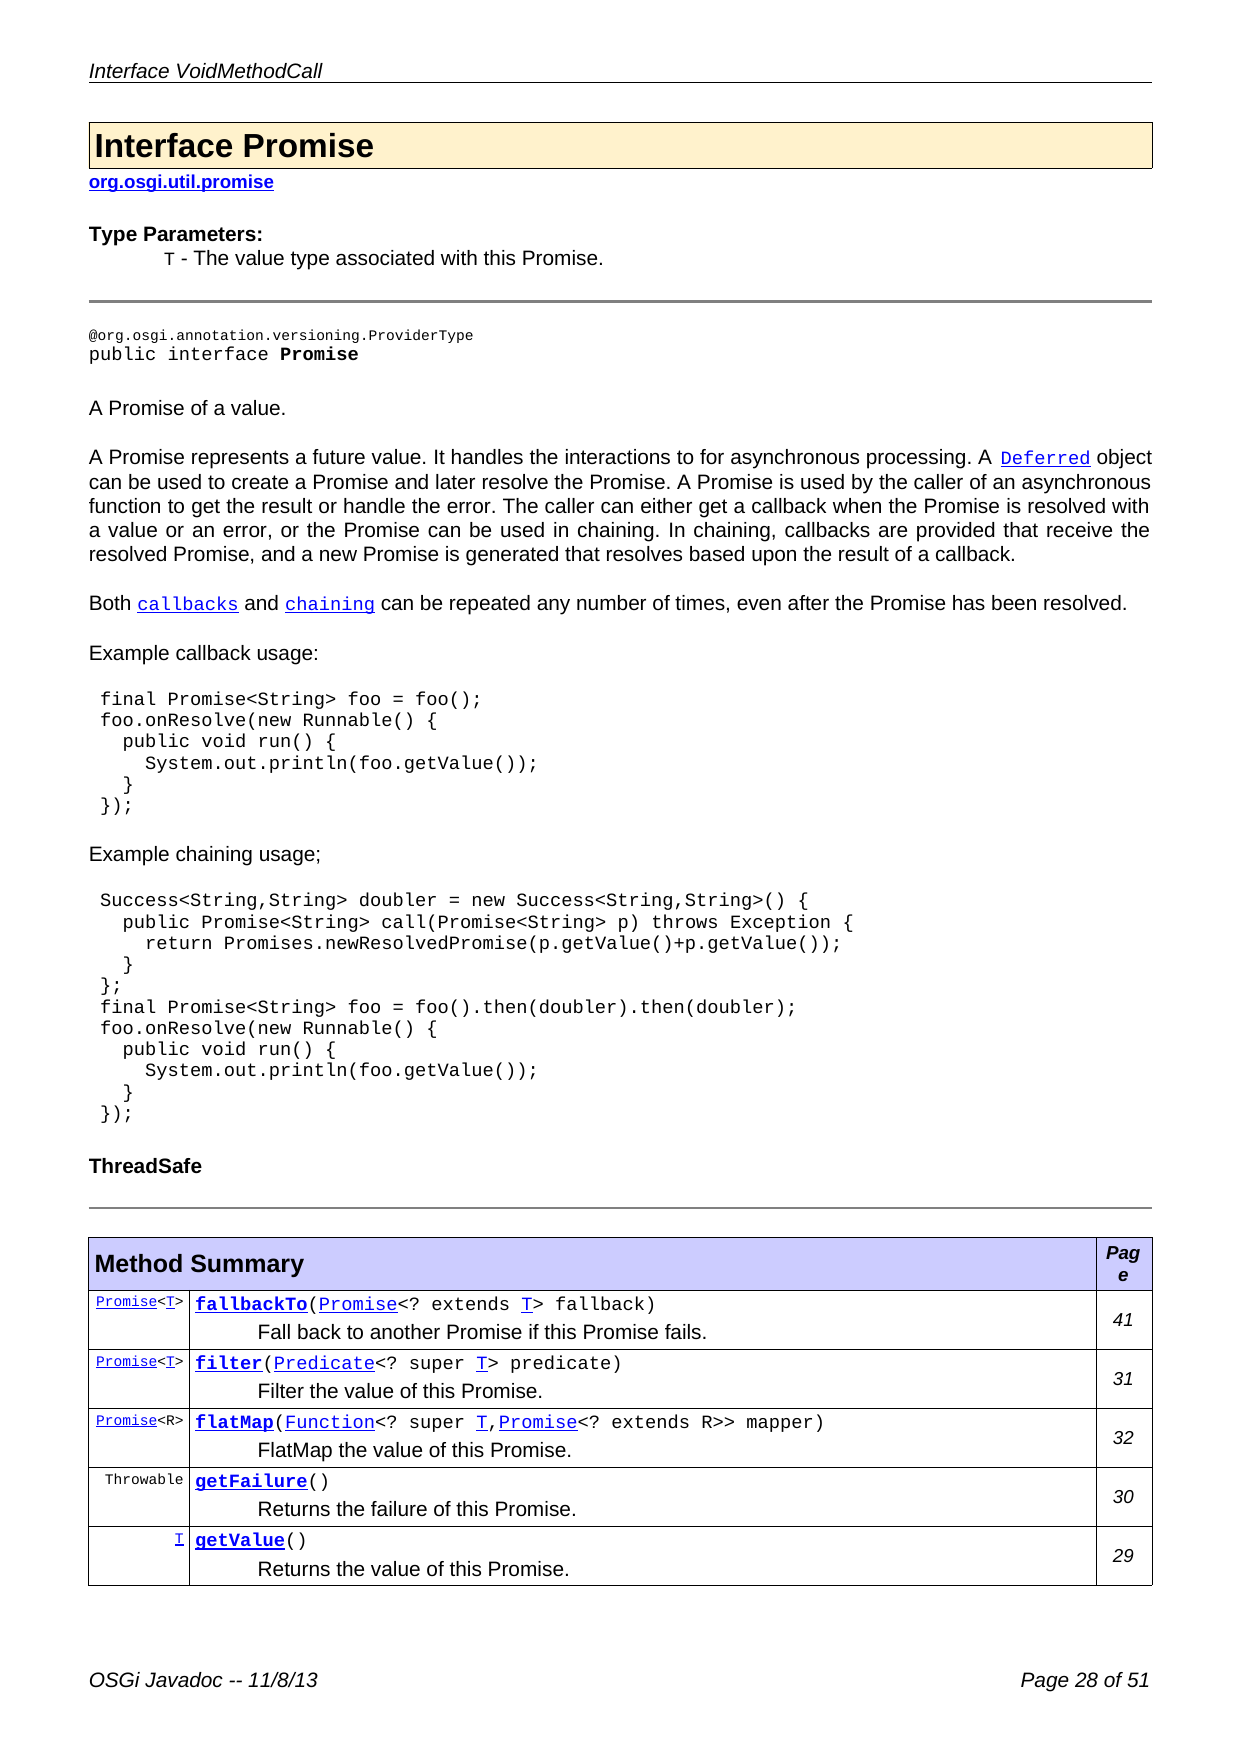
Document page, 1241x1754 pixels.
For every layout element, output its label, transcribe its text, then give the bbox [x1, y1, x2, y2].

table_header Method Summary [89, 1238, 1096, 1290]
text T - The value type associated with this Promise. [163, 246, 1152, 271]
text final Promise<String> foo = foo(); foo.onResolve(new Runnable() { public void run() { System.out.println(foo.getValue()); } }); [88, 690, 1152, 817]
text Example callback usage: [88, 641, 1152, 665]
text @org.osgi.annotation.versioning.ProviderType public interface Promise [88, 329, 1152, 366]
table_cell getValue() Returns the value of this Promise. [190, 1527, 1096, 1585]
text Example chaining usage; [88, 842, 1152, 866]
table_cell [1097, 1468, 1152, 1526]
table_cell Promise<R> [89, 1409, 189, 1467]
table_cell [1097, 1409, 1152, 1467]
text A Promise represents a future value. It handles the interactions to for asynchronous processing. A Deferred object can be used to create a Promise and later resolve the Promise. A Promise is used by the caller of an asynchronous function to get the result or handle the error. The caller can either get a callback when the Promise is resolved with a value or an error, or the Promise can be used in chaining. In chaining, callbacks are provided that receive the resolved Promise, and a new Promise is generated that resolves based upon the result of a callback. [88, 444, 1152, 566]
table_cell Promise<T> [89, 1350, 189, 1408]
table_cell filter(Predicate<? super T> predicate) Filter the value of this Promise. [190, 1350, 1096, 1408]
table_cell getFailure() Returns the failure of this Promise. [190, 1468, 1096, 1526]
table_cell Throwable [89, 1468, 189, 1526]
text Type Parameters: [88, 222, 1152, 246]
text Success<String,String> doubler = new Success<String,String>() { public Promise<String> call(Promise<String> p) throws Exception { return Promises.newResolvedPromise(p.getValue()+p.getValue()); } }; final Promise<String> foo = foo().then(doubler).then(doubler); foo.onResolve(new Runnable() { public void run() { System.out.println(foo.getValue()); } }); [88, 891, 1152, 1125]
table_cell T [89, 1527, 189, 1585]
table_cell Promise<T> [89, 1291, 189, 1349]
table_cell flatMap(Function<? super T,Promise<? extends R>> mapper) FlatMap the value of this Promise. [190, 1409, 1096, 1467]
text A Promise of a value. [88, 396, 1152, 419]
table_cell [1097, 1350, 1152, 1408]
table_cell [1097, 1291, 1152, 1349]
table_cell [1097, 1527, 1152, 1585]
table_cell fallbackTo(Promise<? extends T> fallback) Fall back to another Promise if this Promise fails. [190, 1291, 1096, 1349]
text org.osgi.util.promise [88, 171, 1152, 193]
table_header Page [1097, 1238, 1152, 1290]
text Both callbacks and chaining can be repeated any number of times, even after the Promise has been resolved. [88, 591, 1152, 616]
text ThreadSafe [88, 1154, 1152, 1178]
subtitle Interface Promise [90, 123, 1152, 168]
